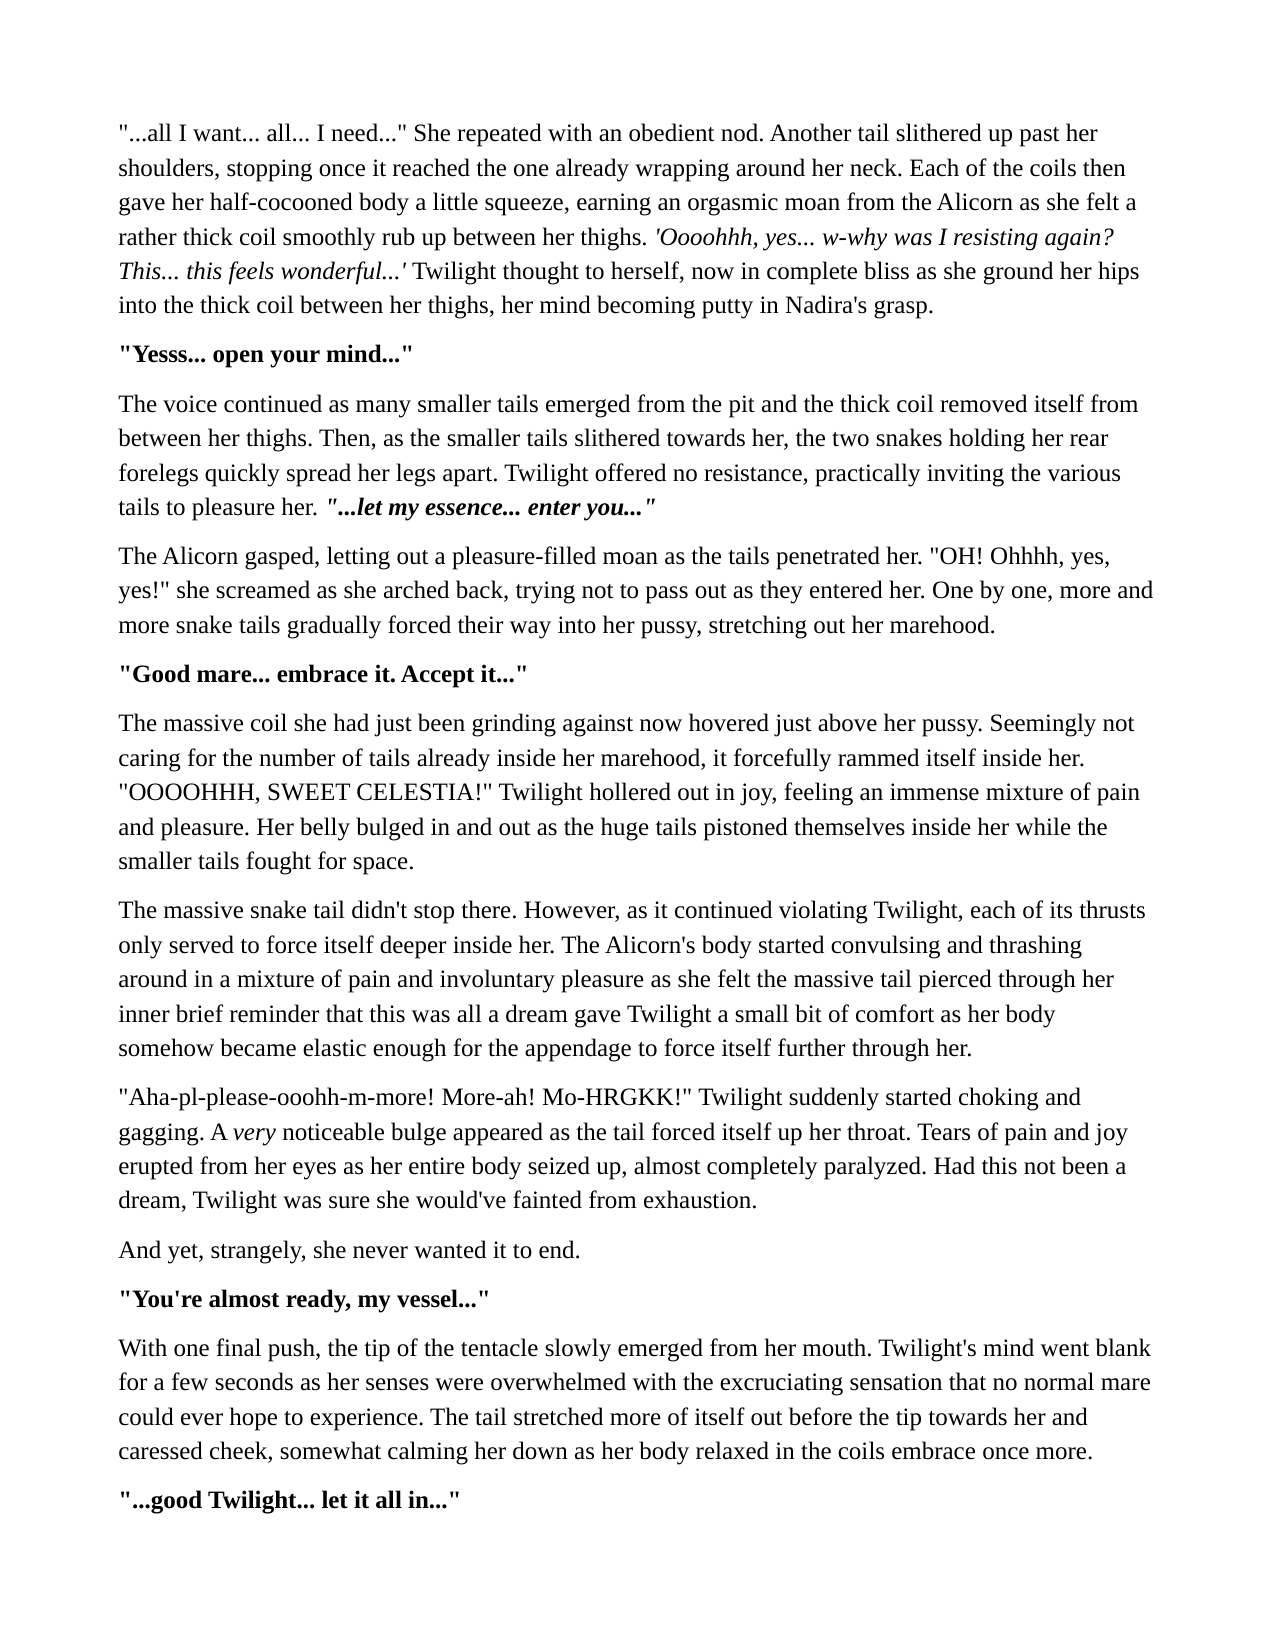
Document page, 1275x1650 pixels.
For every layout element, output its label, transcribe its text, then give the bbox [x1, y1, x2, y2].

text "...good Twilight... let it all in..." [118, 1485, 1157, 1514]
text "Yesss... open your mind..." [118, 339, 1157, 368]
text And yet, strangely, she never wanted it to end. [118, 1235, 1157, 1263]
text "You're almost ready, my vessel..." [118, 1284, 1157, 1312]
text "...all I want... all... I need..." She repeated with an obedient nod. Another tail slithered up past her shoulders, stopping once it reached the one already wrapping around her neck. Each of the coils then gave her half-cocooned body a little squeeze, earning an orgasmic moan from the Alicorn as she felt a rather thick coil smoothly rub up between her thighs. 'Oooohhh, yes... w-why was I resisting again? This... this feels wonderful...' Twilight thought to herself, now in complete bliss as she ground her hips into the thick coil between her thighs, her mind becoming putty in Nadira's grasp. [118, 118, 1157, 319]
text With one final push, the tip of the tentacle slowly emerged from her mouth. Twilight's mind went blank for a few seconds as her senses were overwhelmed with the excruciating sensation that no normal mare could ever hope to experience. The tail stretched more of itself out before the tip towards her and caressed cheek, somewhat calming her down as her body relaxed in the coils embrace once more. [118, 1333, 1157, 1465]
text "Aha-pl-please-ooohh-m-more! More-ah! Mo-HRGKK!" Twilight suddenly started choking and gagging. A very noticeable bulge appeared as the tail forced itself up her throat. Tears of pain and joy erupted from her eyes as her entire body seized up, almost completely paralyzed. Had this not been a dream, Twilight was sure she would've fainted from exhaustion. [118, 1082, 1157, 1214]
text The voice continued as many smaller tails emerged from the pit and the thick coil removed itself from between her thighs. Then, as the smaller tails slithered towards her, the two snakes holding her rear forelegs quickly spread her legs apart. Twilight offered no resistance, practically inviting the various tails to pleasure her. "...let my essence... enter you..." [118, 389, 1157, 521]
text The massive coil she had just been grinding against now hovered just above her pussy. Seemingly not caring for the number of tails already inside her marehood, it forcefully rammed itself inside her. "OOOOHHH, SWEET CELESTIA!" Twilight hollered out in joy, feeling an immense mixture of pain and pleasure. Her belly bulged in and out as the huge tails pistoned themselves inside her while the smaller tails fought for space. [118, 708, 1157, 875]
text The massive snake tail didn't stop there. However, as it continued violating Twilight, each of its thrusts only served to force itself deeper inside her. The Alicorn's body started convulsing and thrashing around in a mixture of pain and involuntary pleasure as she felt the massive tail pierced through her inner brief reminder that this was all a dream gave Twilight a small bit of comfort as her body somehow became elastic enough for the appendage to force itself further through her. [118, 895, 1157, 1062]
text The Alicorn gasped, letting out a pleasure-filled moan as the tails penetrated her. "OH! Ohhhh, yes, yes!" she screamed as she arched back, trying not to pass out as they entered her. One by one, more and more snake tails gradually forced their way into her pussy, stretching out her marehood. [118, 541, 1157, 639]
text "Good mare... embrace it. Accept it..." [118, 659, 1157, 688]
